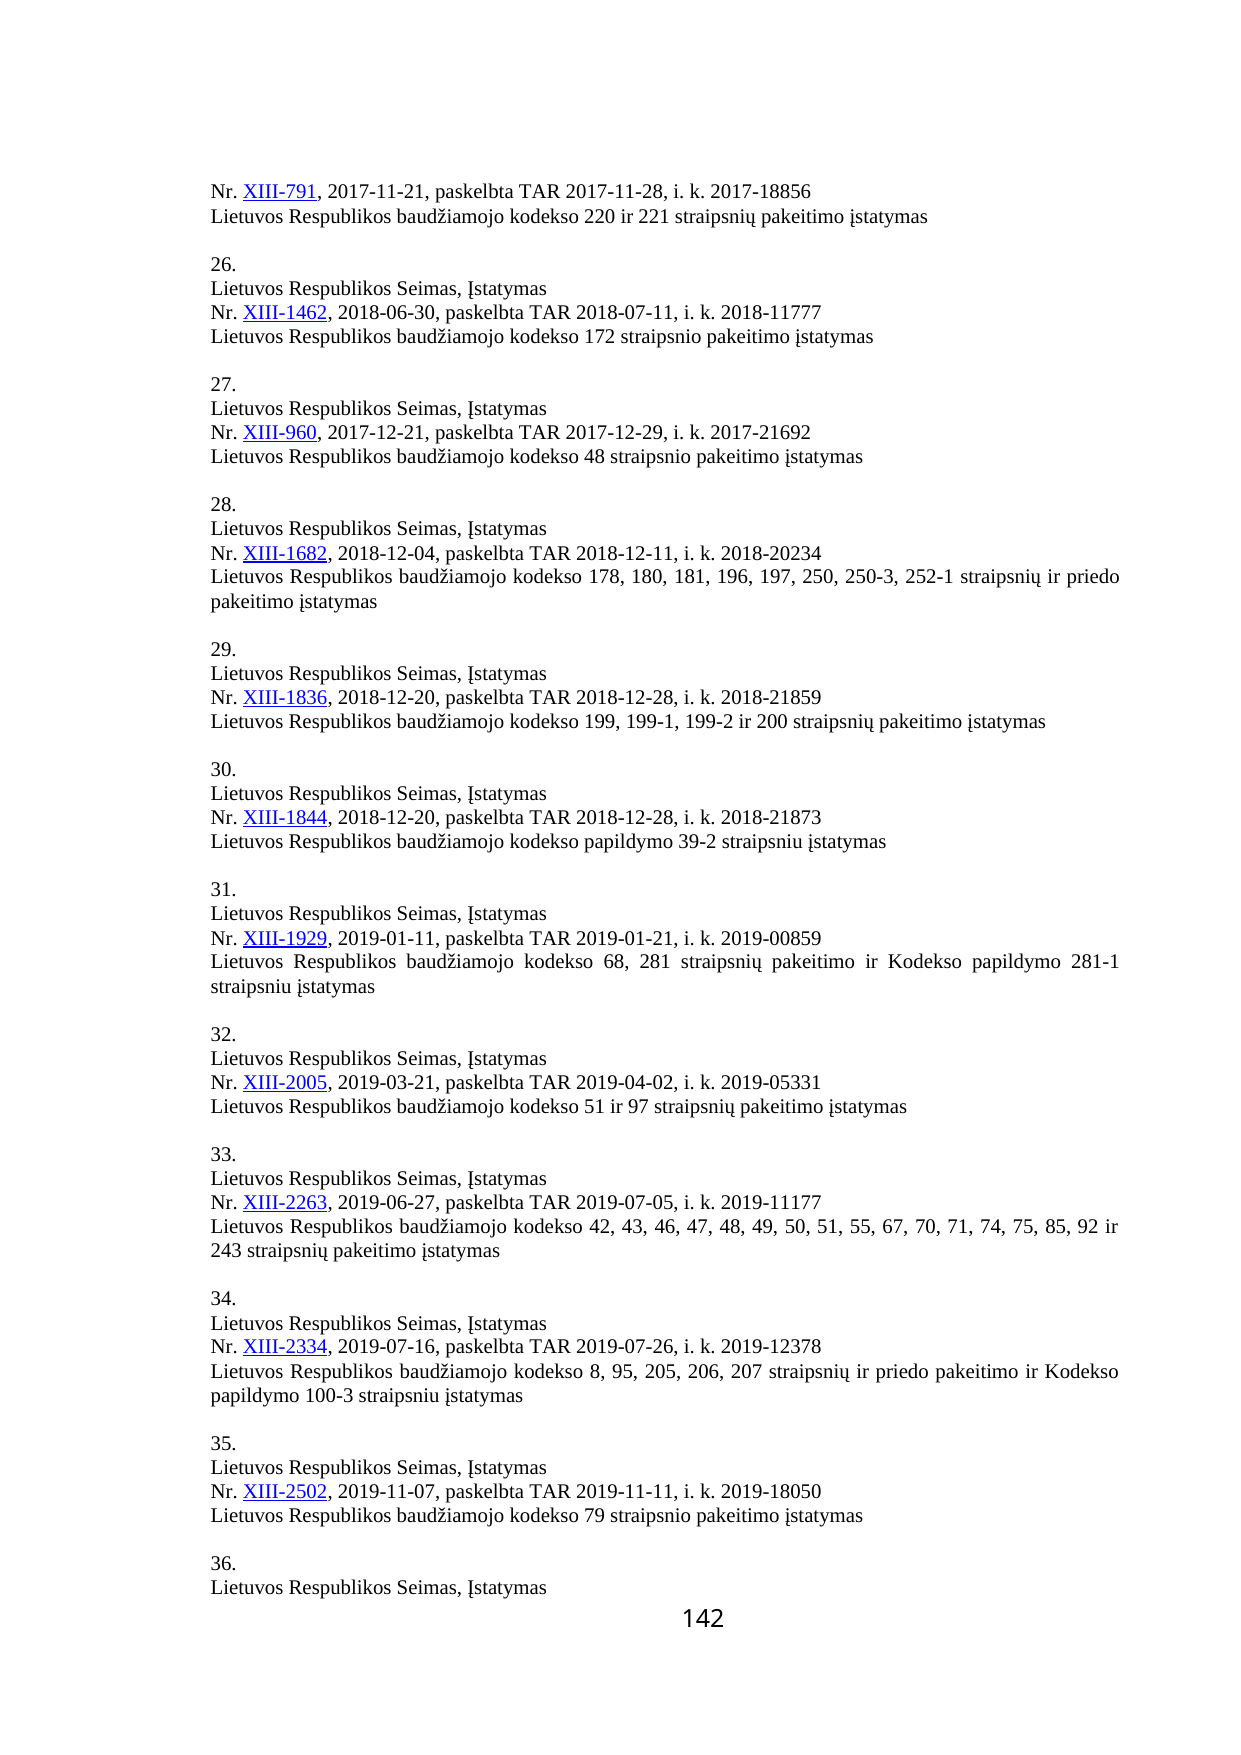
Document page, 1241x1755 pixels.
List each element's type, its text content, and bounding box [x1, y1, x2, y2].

text Lietuvos Respublikos baudžiamojo kodekso papildymo 39-2 straipsniu įstatymas [210, 829, 1120, 853]
text 27. [210, 372, 1120, 396]
text Lietuvos Respublikos baudžiamojo kodekso 68, 281 straipsnių pakeitimo ir Kodekso papildymo 281-1 straipsniu įstatymas [210, 949, 1120, 998]
text Lietuvos Respublikos Seimas, Įstatymas [210, 516, 1120, 540]
text Lietuvos Respublikos baudžiamojo kodekso 42, 43, 46, 47, 48, 49, 50, 51, 55, 67, 70, 71, 74, 75, 85, 92 ir 243 straipsnių pakeitimo įstatymas [210, 1214, 1120, 1262]
text 35. [210, 1431, 1120, 1455]
text Nr. XIII-1844, 2018-12-20, paskelbta TAR 2018-12-28, i. k. 2018-21873 [210, 805, 1120, 829]
text Lietuvos Respublikos baudžiamojo kodekso 172 straipsnio pakeitimo įstatymas [210, 324, 1120, 348]
text Nr. XIII-960, 2017-12-21, paskelbta TAR 2017-12-29, i. k. 2017-21692 [210, 420, 1120, 444]
text Nr. XIII-1836, 2018-12-20, paskelbta TAR 2018-12-28, i. k. 2018-21859 [210, 685, 1120, 709]
text 28. [210, 492, 1120, 516]
text Nr. XIII-1462, 2018-06-30, paskelbta TAR 2018-07-11, i. k. 2018-11777 [210, 300, 1120, 324]
text Lietuvos Respublikos baudžiamojo kodekso 178, 180, 181, 196, 197, 250, 250-3, 252-1 straipsnių ir priedo pakeitimo įstatymas [210, 564, 1120, 613]
text Lietuvos Respublikos Seimas, Įstatymas [210, 781, 1120, 805]
text Lietuvos Respublikos baudžiamojo kodekso 8, 95, 205, 206, 207 straipsnių ir priedo pakeitimo ir Kodekso papildymo 100-3 straipsniu įstatymas [210, 1358, 1120, 1407]
text 30. [210, 757, 1120, 781]
text Lietuvos Respublikos Seimas, Įstatymas [210, 661, 1120, 685]
text Lietuvos Respublikos baudžiamojo kodekso 199, 199-1, 199-2 ir 200 straipsnių pakeitimo įstatymas [210, 709, 1120, 733]
text Lietuvos Respublikos Seimas, Įstatymas [210, 901, 1120, 925]
text Lietuvos Respublikos Seimas, Įstatymas [210, 1310, 1120, 1334]
text Nr. XIII-2502, 2019-11-07, paskelbta TAR 2019-11-11, i. k. 2019-18050 [210, 1479, 1120, 1503]
text Nr. XIII-1682, 2018-12-04, paskelbta TAR 2018-12-11, i. k. 2018-20234 [210, 540, 1120, 564]
text Lietuvos Respublikos Seimas, Įstatymas [210, 1046, 1120, 1070]
text Nr. XIII-2334, 2019-07-16, paskelbta TAR 2019-07-26, i. k. 2019-12378 [210, 1334, 1120, 1358]
text 36. [210, 1551, 1120, 1575]
text Lietuvos Respublikos baudžiamojo kodekso 48 straipsnio pakeitimo įstatymas [210, 444, 1120, 468]
text Nr. XIII-2263, 2019-06-27, paskelbta TAR 2019-07-05, i. k. 2019-11177 [210, 1190, 1120, 1214]
text Nr. XIII-2005, 2019-03-21, paskelbta TAR 2019-04-02, i. k. 2019-05331 [210, 1070, 1120, 1094]
text 33. [210, 1142, 1120, 1166]
text Lietuvos Respublikos baudžiamojo kodekso 79 straipsnio pakeitimo įstatymas [210, 1503, 1120, 1527]
text Nr. XIII-791, 2017-11-21, paskelbta TAR 2017-11-28, i. k. 2017-18856 [210, 179, 1120, 203]
text 31. [210, 877, 1120, 901]
text Lietuvos Respublikos Seimas, Įstatymas [210, 276, 1120, 300]
text Lietuvos Respublikos baudžiamojo kodekso 51 ir 97 straipsnių pakeitimo įstatymas [210, 1094, 1120, 1118]
text Lietuvos Respublikos Seimas, Įstatymas [210, 1455, 1120, 1479]
text Lietuvos Respublikos Seimas, Įstatymas [210, 1575, 1120, 1599]
text Nr. XIII-1929, 2019-01-11, paskelbta TAR 2019-01-21, i. k. 2019-00859 [210, 925, 1120, 949]
text Lietuvos Respublikos Seimas, Įstatymas [210, 1166, 1120, 1190]
text 32. [210, 1022, 1120, 1046]
text 26. [210, 252, 1120, 276]
text Lietuvos Respublikos Seimas, Įstatymas [210, 396, 1120, 420]
text 34. [210, 1286, 1120, 1310]
text 29. [210, 637, 1120, 661]
text Lietuvos Respublikos baudžiamojo kodekso 220 ir 221 straipsnių pakeitimo įstatymas [210, 203, 1120, 228]
